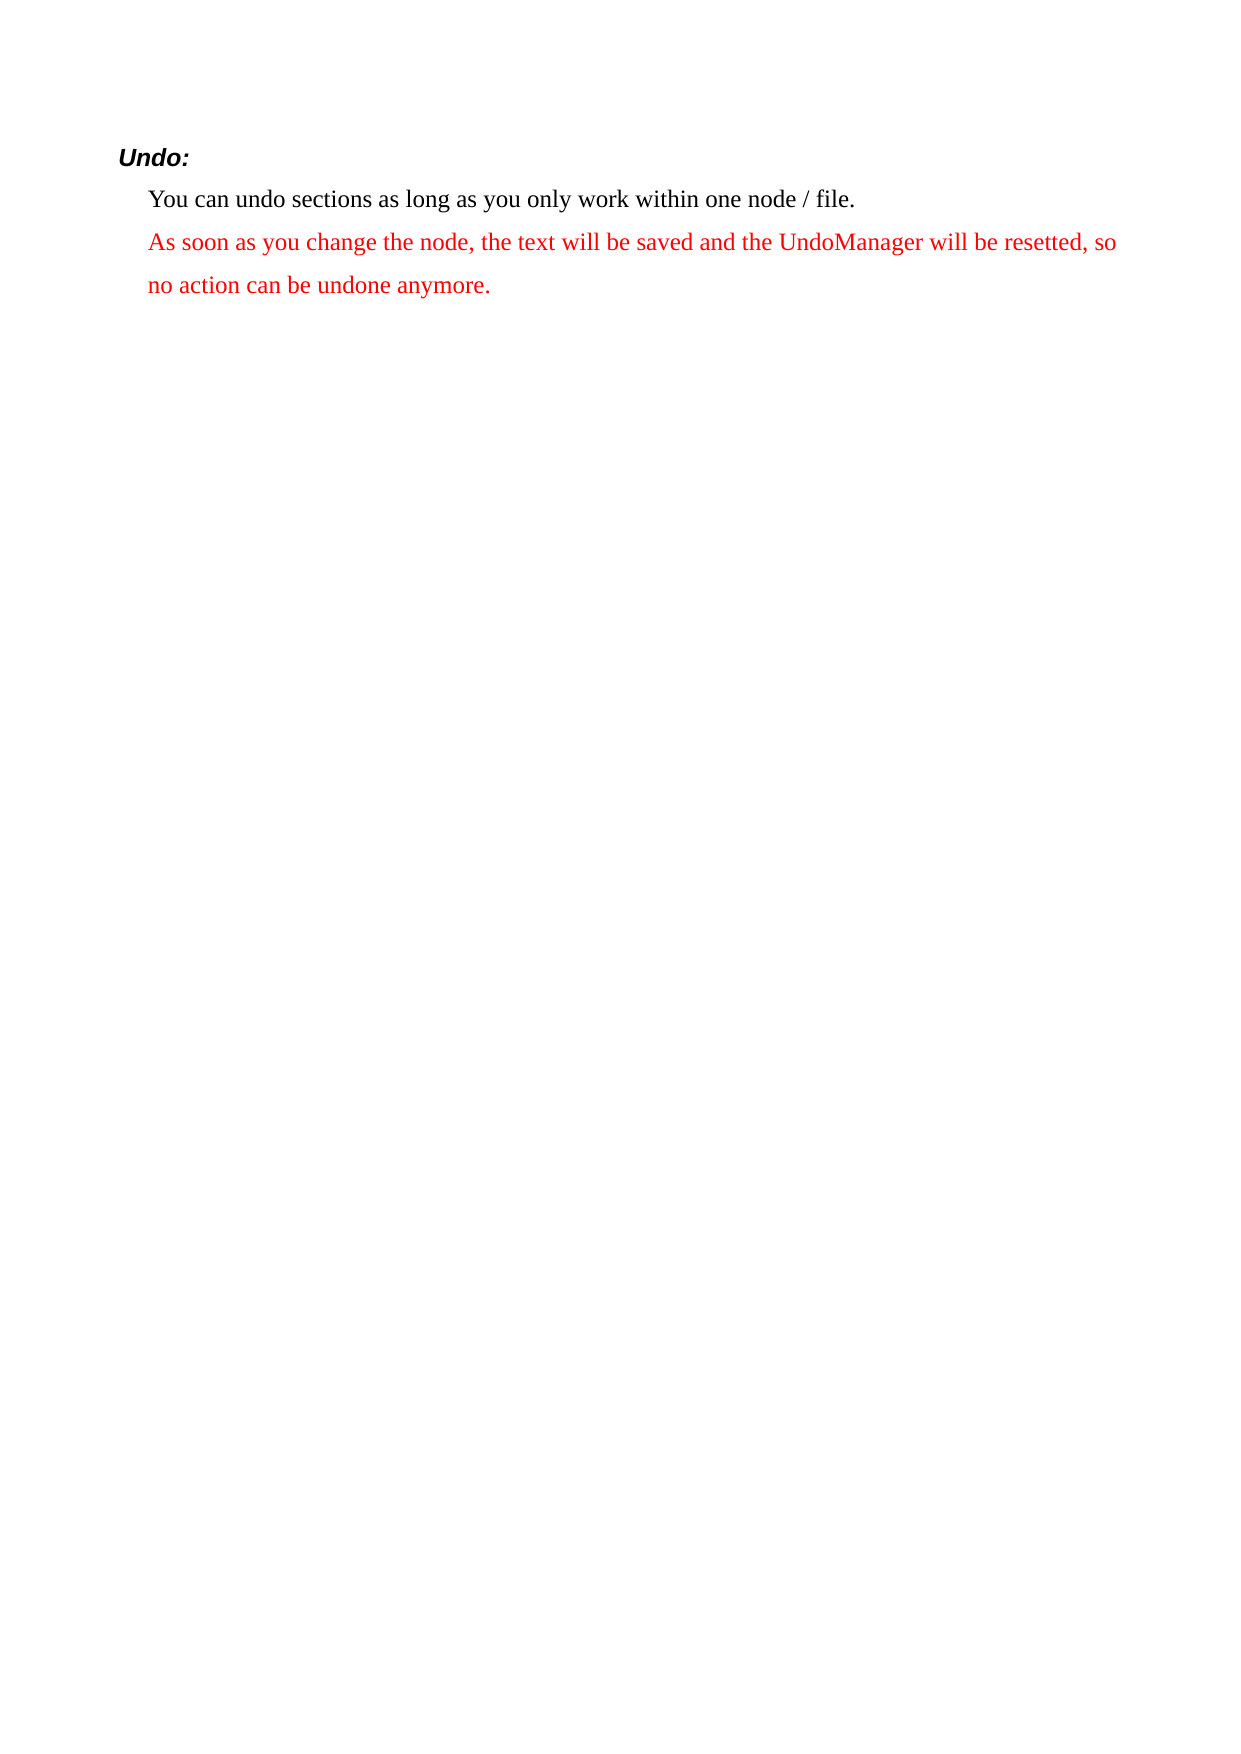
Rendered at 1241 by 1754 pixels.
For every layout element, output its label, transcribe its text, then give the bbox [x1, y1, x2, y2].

subtitle Undo: [118, 143, 1122, 172]
text You can undo sections as long as you only work within one node / file. [148, 184, 1122, 213]
text As soon as you change the node, the text will be saved and the UndoManager will be resetted, so no action can be undone anymore. [148, 227, 1122, 299]
